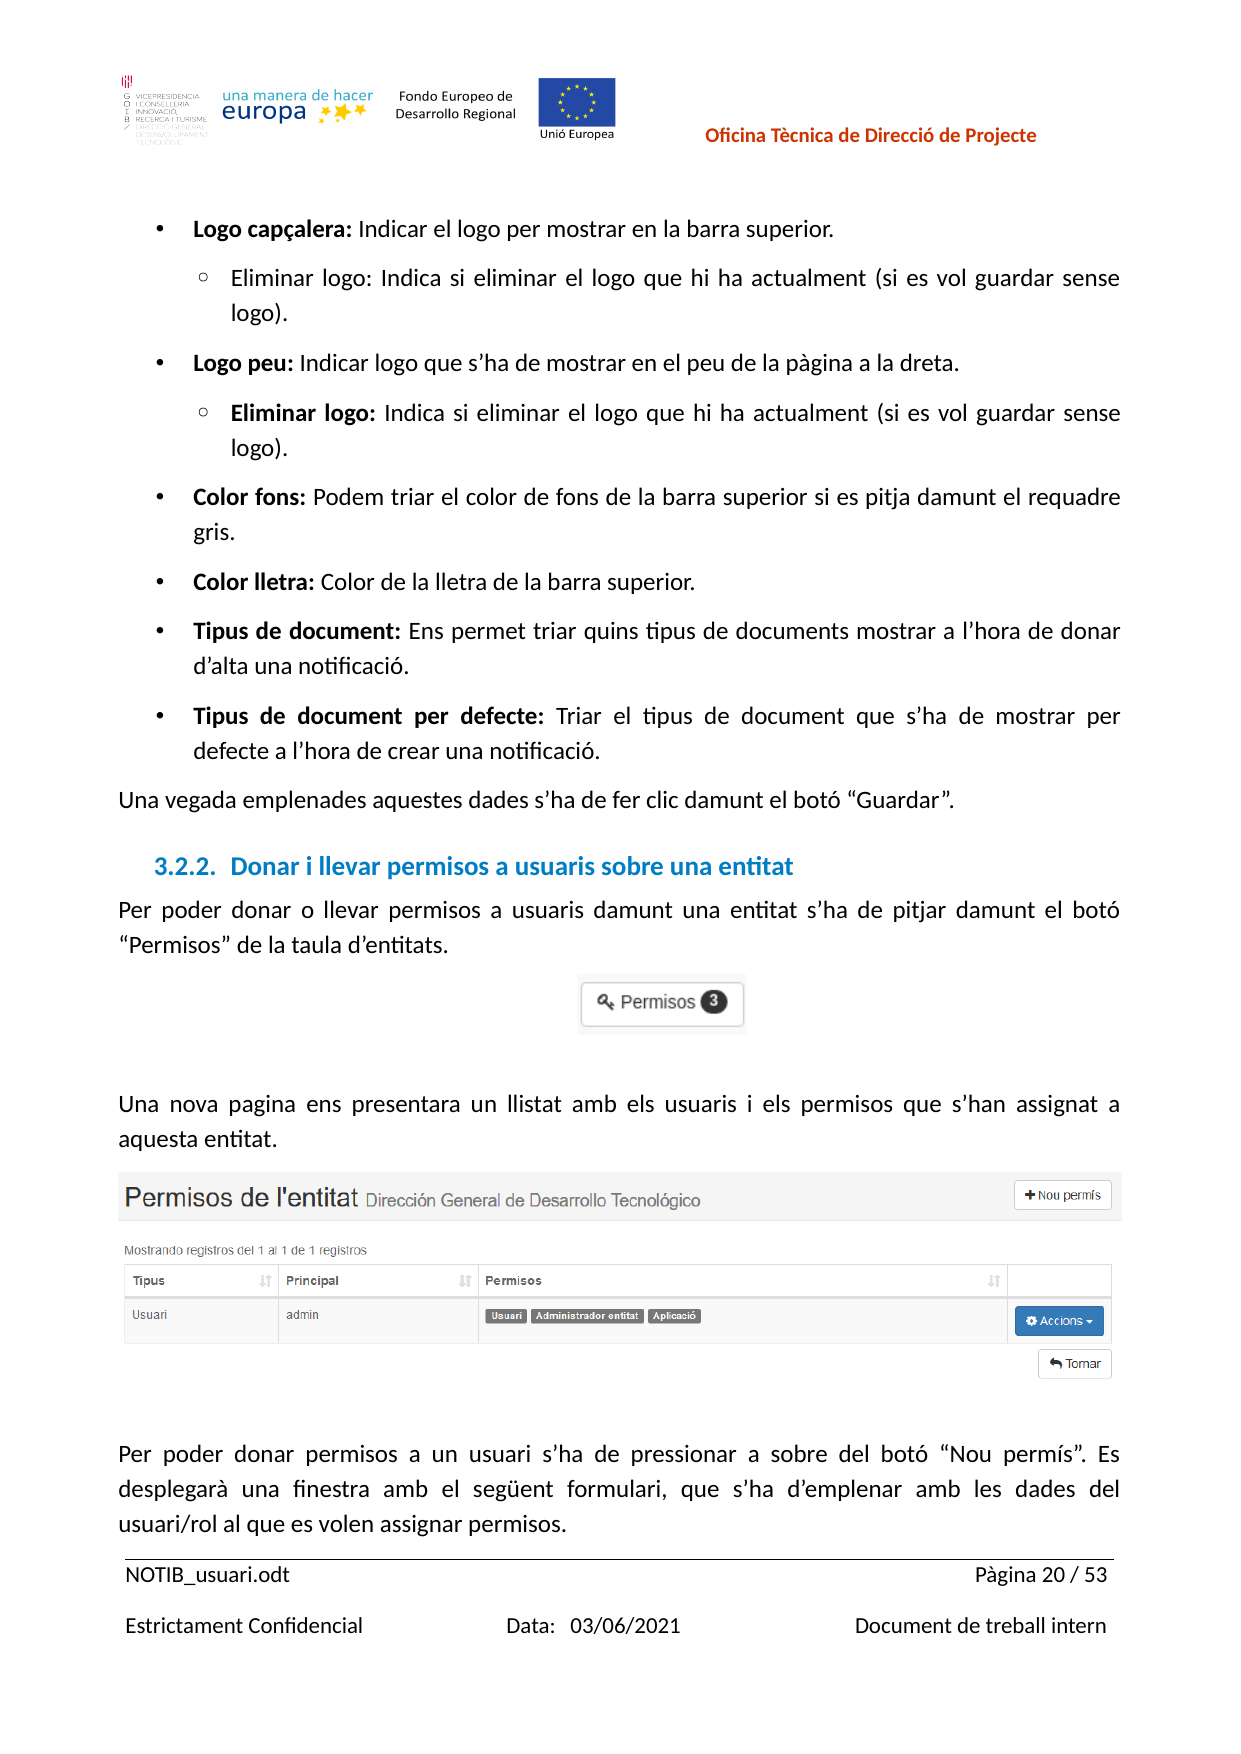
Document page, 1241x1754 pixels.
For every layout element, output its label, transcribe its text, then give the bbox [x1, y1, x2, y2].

text Una nova pagina ens presentara un llistat amb els usuaris i els permisos que s’han assignat a aquesta entitat. [118, 1088, 1122, 1154]
subtitle Donar i llevar permisos a usuaris sobre una entitat [153, 849, 1122, 882]
list Tipus de document: Ens permet triar quins tipus de documents mostrar a l’hora de donar d’alta una notificació. [156, 616, 1122, 681]
list Color lletra: Color de la lletra de la barra superior. [156, 566, 1122, 596]
picture [118, 1172, 1123, 1385]
text Per poder donar o llevar permisos a usuaris damunt una entitat s’ha de pitjar damunt el botó “Permisos” de la taula d’entitats. [118, 894, 1122, 960]
picture [118, 73, 213, 147]
list Color fons: Podem triar el color de fons de la barra superior si es pitja damunt el requadre gris. [156, 481, 1122, 547]
list Eliminar logo: Indica si eliminar el logo que hi ha actualment (si es vol guardar sense logo). [193, 397, 1122, 462]
text Una vegada emplenades aquestes dades s’ha de fer clic damunt el botó “Guardar”. [118, 785, 1122, 815]
picture [577, 974, 747, 1035]
list Eliminar logo: Indica si eliminar el logo que hi ha actualment (si es vol guardar sense logo). [193, 263, 1122, 328]
list Logo peu: Indicar logo que s’ha de mostrar en el peu de la pàgina a la dreta. [156, 347, 1122, 378]
picture [219, 73, 621, 147]
list Tipus de document per defecte: Triar el tipus de document que s’ha de mostrar per defecte a l’hora de crear una notificació. [156, 700, 1122, 766]
text Per poder donar permisos a un usuari s’ha de pressionar a sobre del botó “Nou permís”. Es desplegarà una finestra amb el següent formulari, que s’ha d’emplenar amb les dades del usuari/rol al que es volen assignar permisos. [118, 1438, 1122, 1539]
list Logo capçalera: Indicar el logo per mostrar en la barra superior. [156, 213, 1122, 243]
